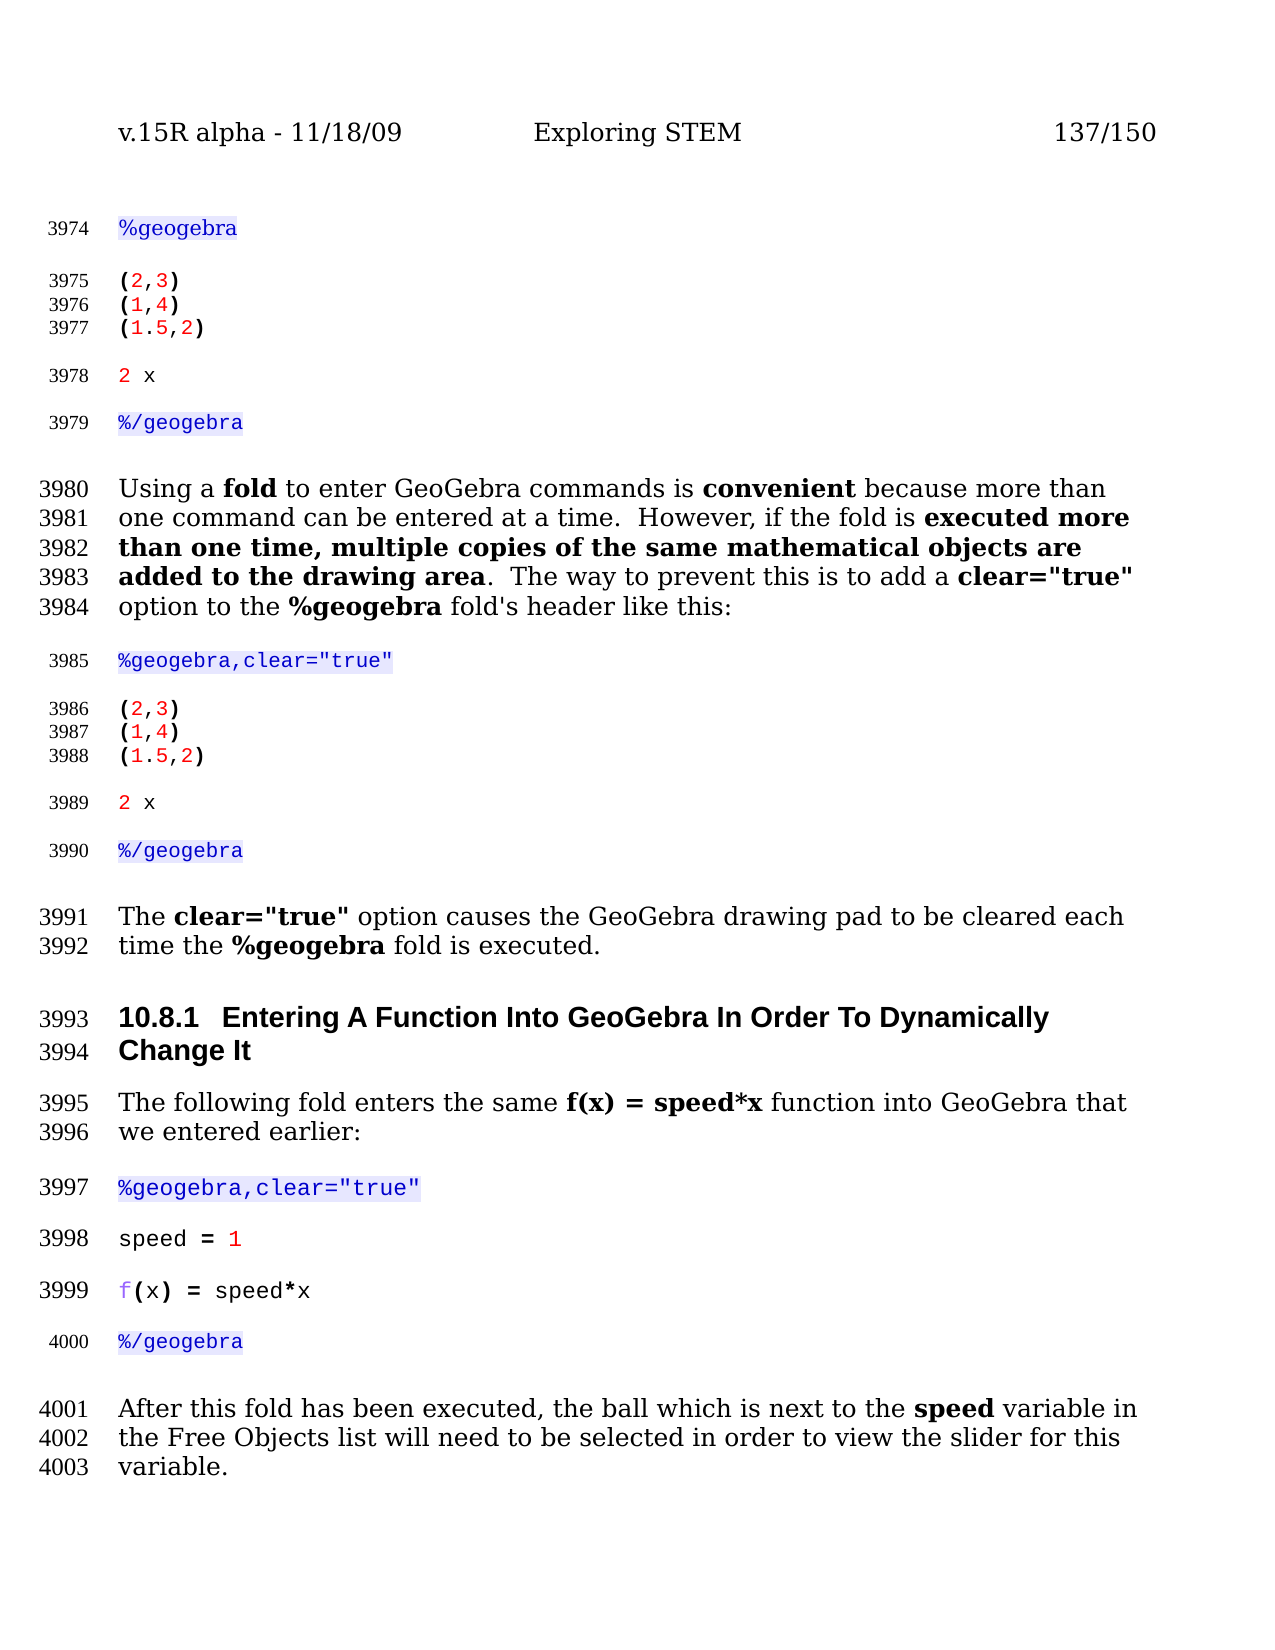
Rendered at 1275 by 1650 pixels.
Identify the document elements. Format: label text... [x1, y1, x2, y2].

text The following fold enters the same f(x) = speed*x function into GeoGebra that we entered earlier: [118, 1088, 1157, 1146]
text %geogebra [118, 216, 1157, 240]
text (1.5,2) [118, 745, 1157, 769]
text %/geogebra [118, 412, 1157, 436]
text %/geogebra [118, 840, 1157, 863]
text f(x) = speed*x [118, 1279, 1157, 1306]
text Using a fold to enter GeoGebra commands is convenient because more than one command can be entered at a time. However, if the fold is executed more than one time, multiple copies of the same mathematical objects are added to the drawing area. The way to prevent this is to add a clear="true" option to the %geogebra fold's header like this: [118, 474, 1157, 621]
text 2 x [118, 792, 1157, 816]
text (1.5,2) [118, 317, 1157, 341]
text (1,4) [118, 721, 1157, 745]
text (2,3) [118, 270, 1157, 294]
text The clear="true" option causes the GeoGebra drawing pad to be cleared each time the %geogebra fold is executed. [118, 902, 1157, 961]
text %geogebra,clear="true" [118, 651, 1157, 674]
text 2 x [118, 364, 1157, 388]
subtitle Entering A Function Into GeoGebra In Order To Dynamically Change It [118, 999, 1157, 1067]
text %geogebra,clear="true" [118, 1176, 1157, 1202]
text After this fold has been executed, the ball which is next to the speed variable in the Free Objects list will need to be selected in order to view the slider for this variable. [118, 1393, 1157, 1481]
text (1,4) [118, 294, 1157, 317]
text %/geogebra [118, 1331, 1157, 1355]
text (2,3) [118, 698, 1157, 721]
text speed = 1 [118, 1228, 1157, 1254]
